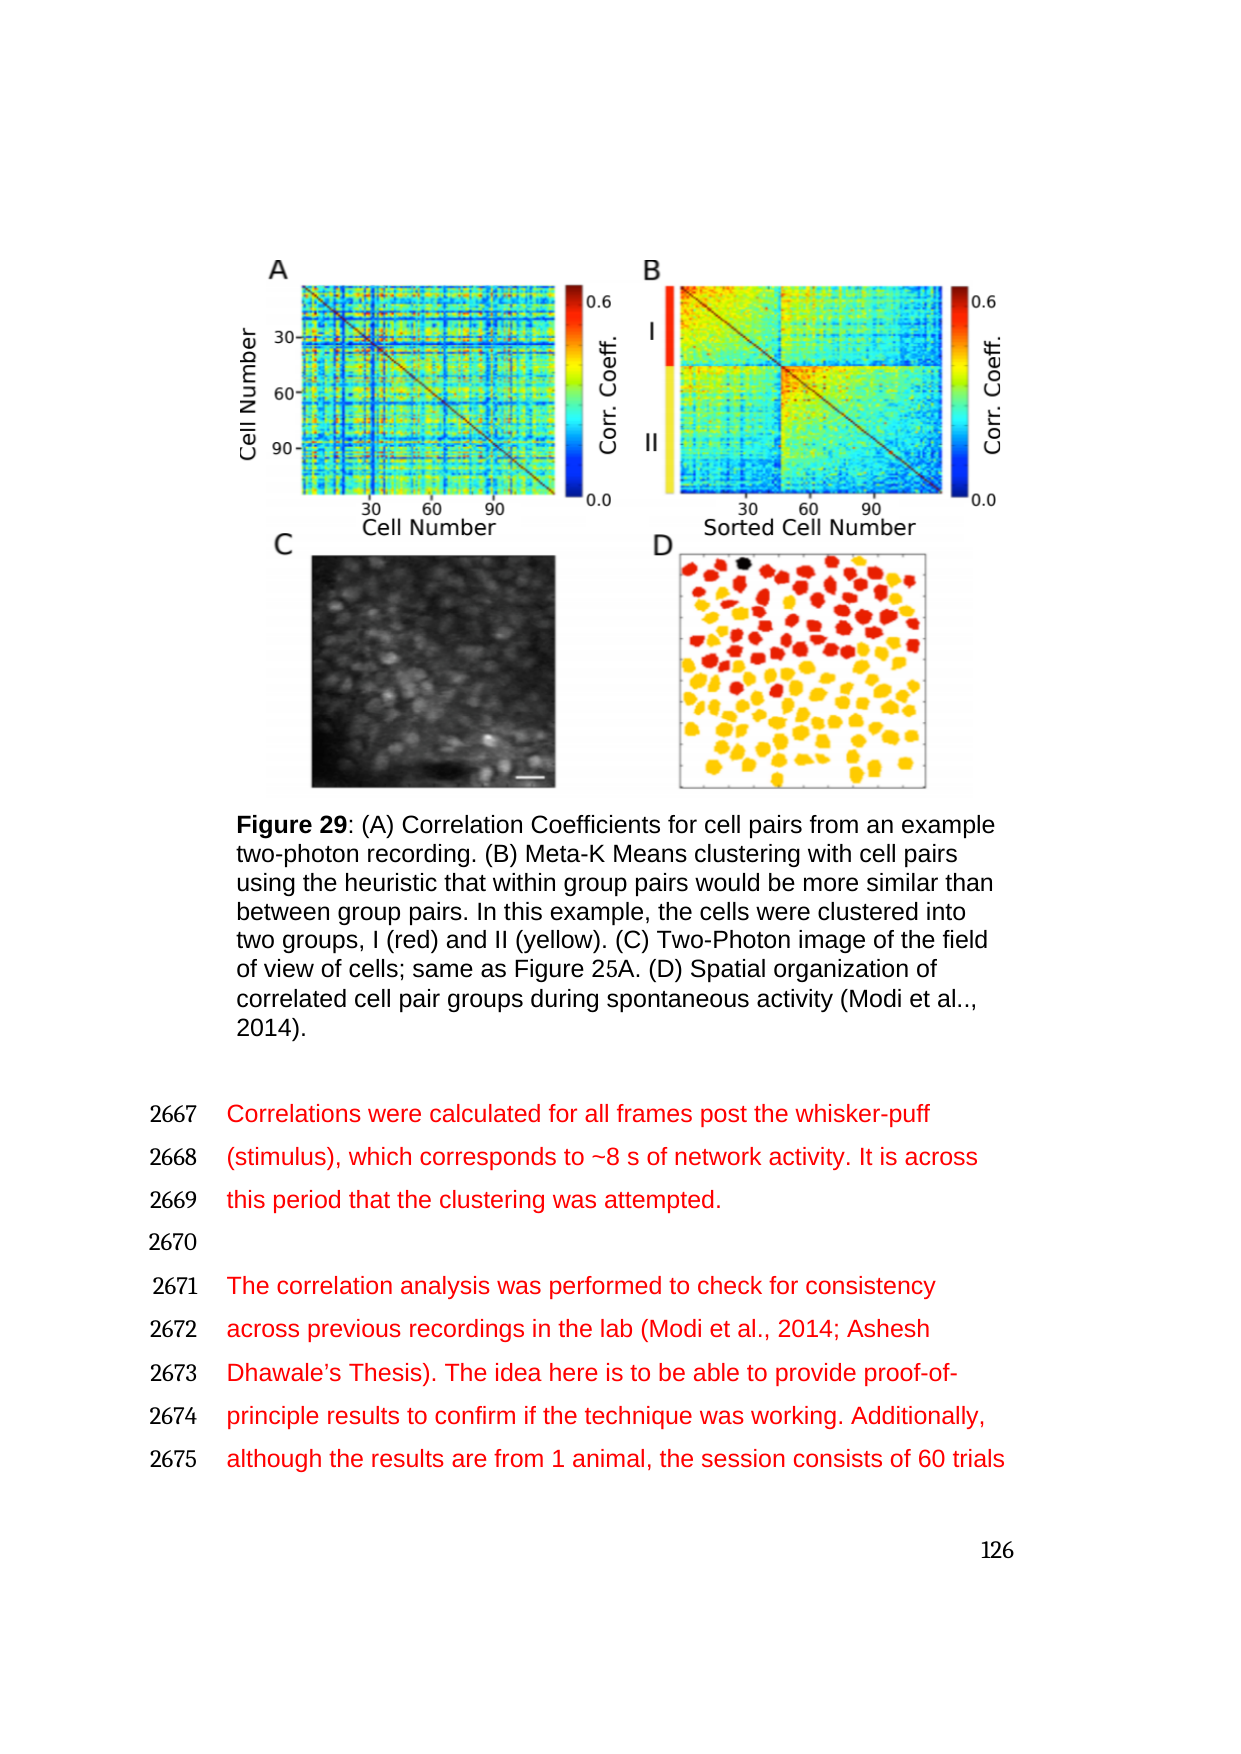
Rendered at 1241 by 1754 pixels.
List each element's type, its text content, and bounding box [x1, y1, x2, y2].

text Correlations were calculated for all frames post the whisker-puff (stimulus), which corresponds to ~8 s of network activity. It is across this period that the clustering was attempted. [226, 1099, 1014, 1214]
picture [240, 260, 1001, 798]
text Figure 29: (A) Correlation Coefficients for cell pairs from an example two-photon recording. (B) Meta-K Means clustering with cell pairs using the heuristic that within group pairs would be more similar than between group pairs. In this example, the cells were clustered into two groups, I (red) and II (yellow). (C) Two-Photon image of the field of view of cells; same as Figure 25A. (D) Spatial organization of correlated cell pair groups during spontaneous activity (Modi et al.., 2014). [236, 798, 1004, 1041]
text The correlation analysis was performed to check for consistency across previous recordings in the lab (Modi et al., 2014; Ashesh Dhawale’s Thesis). The idea here is to be able to provide proof-of-principle results to confirm if the technique was working. Additionally, although the results are from 1 animal, the session consists of 60 trials [226, 1271, 1014, 1473]
